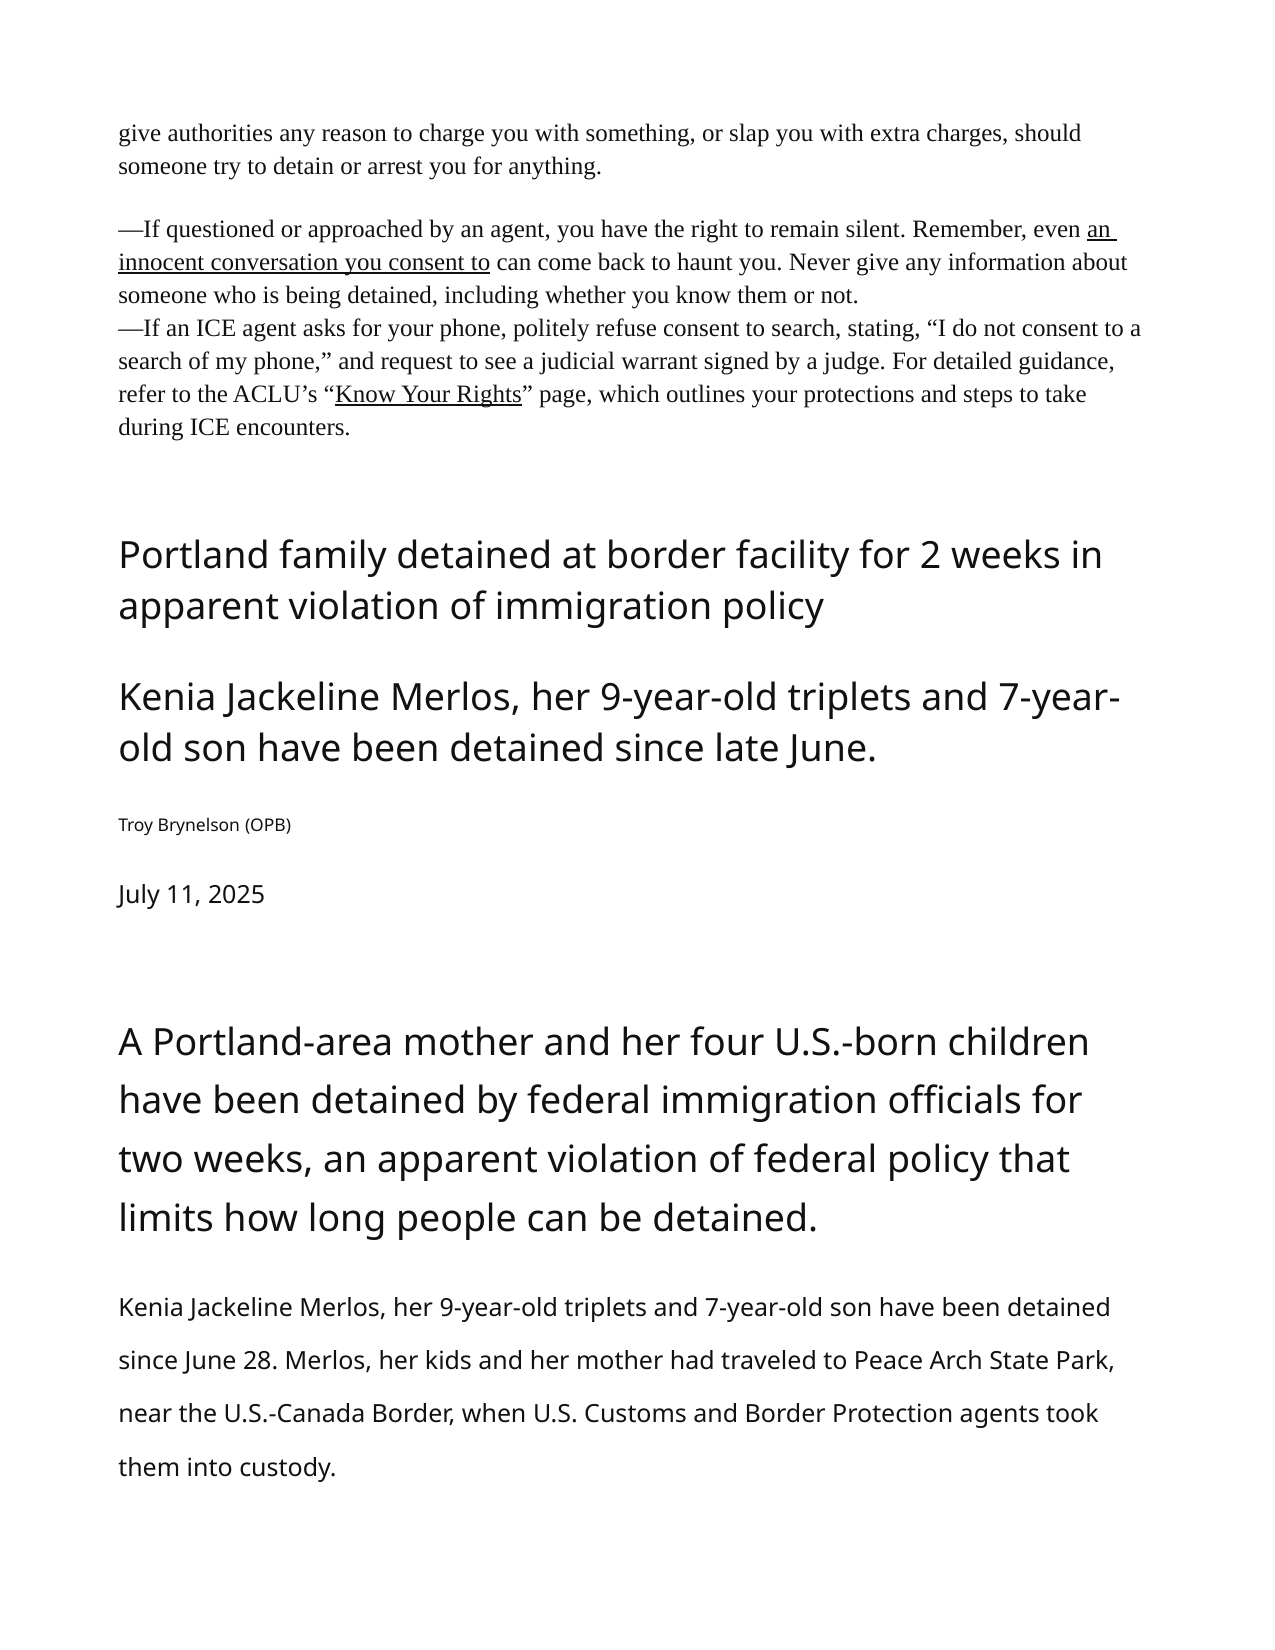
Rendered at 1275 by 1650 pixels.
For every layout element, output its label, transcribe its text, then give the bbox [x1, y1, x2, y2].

text —If questioned or approached by an agent, you have the right to remain silent. Remember, even an innocent conversation you consent to can come back to haunt you. Never give any information about someone who is being detained, including whether you know them or not. [118, 214, 1157, 309]
text give authorities any reason to charge you with something, or slap you with extra charges, should someone try to detain or arrest you for anything. [118, 118, 1157, 180]
subtitle Portland family detained at border facility for 2 weeks in apparent violation of immigration policy [118, 528, 1157, 631]
text —If an ICE agent asks for your phone, politely refuse consent to search, stating, “I do not consent to a search of my phone,” and request to see a judicial warrant signed by a judge. For detailed guidance, refer to the ACLU’s “Know Your Rights” page, which outlines your protections and steps to take during ICE encounters. [118, 313, 1157, 441]
text A Portland-area mother and her four U.S.-born children have been detained by federal immigration officials for two weeks, an apparent violation of federal policy that limits how long people can be detained. [118, 1015, 1157, 1242]
subtitle Kenia Jackeline Merlos, her 9-year-old triplets and 7-year-old son have been detained since late June. [118, 671, 1157, 773]
text Kenia Jackeline Merlos, her 9-year-old triplets and 7-year-old son have been detained since June 28. Merlos, her kids and her mother had traveled to Peace Arch State Park, near the U.S.-Canada Border, when U.S. Customs and Border Protection agents took them into custody. [118, 1290, 1157, 1483]
text Troy Brynelson (OPB) [118, 813, 1157, 836]
text July 11, 2025 [118, 876, 1157, 911]
